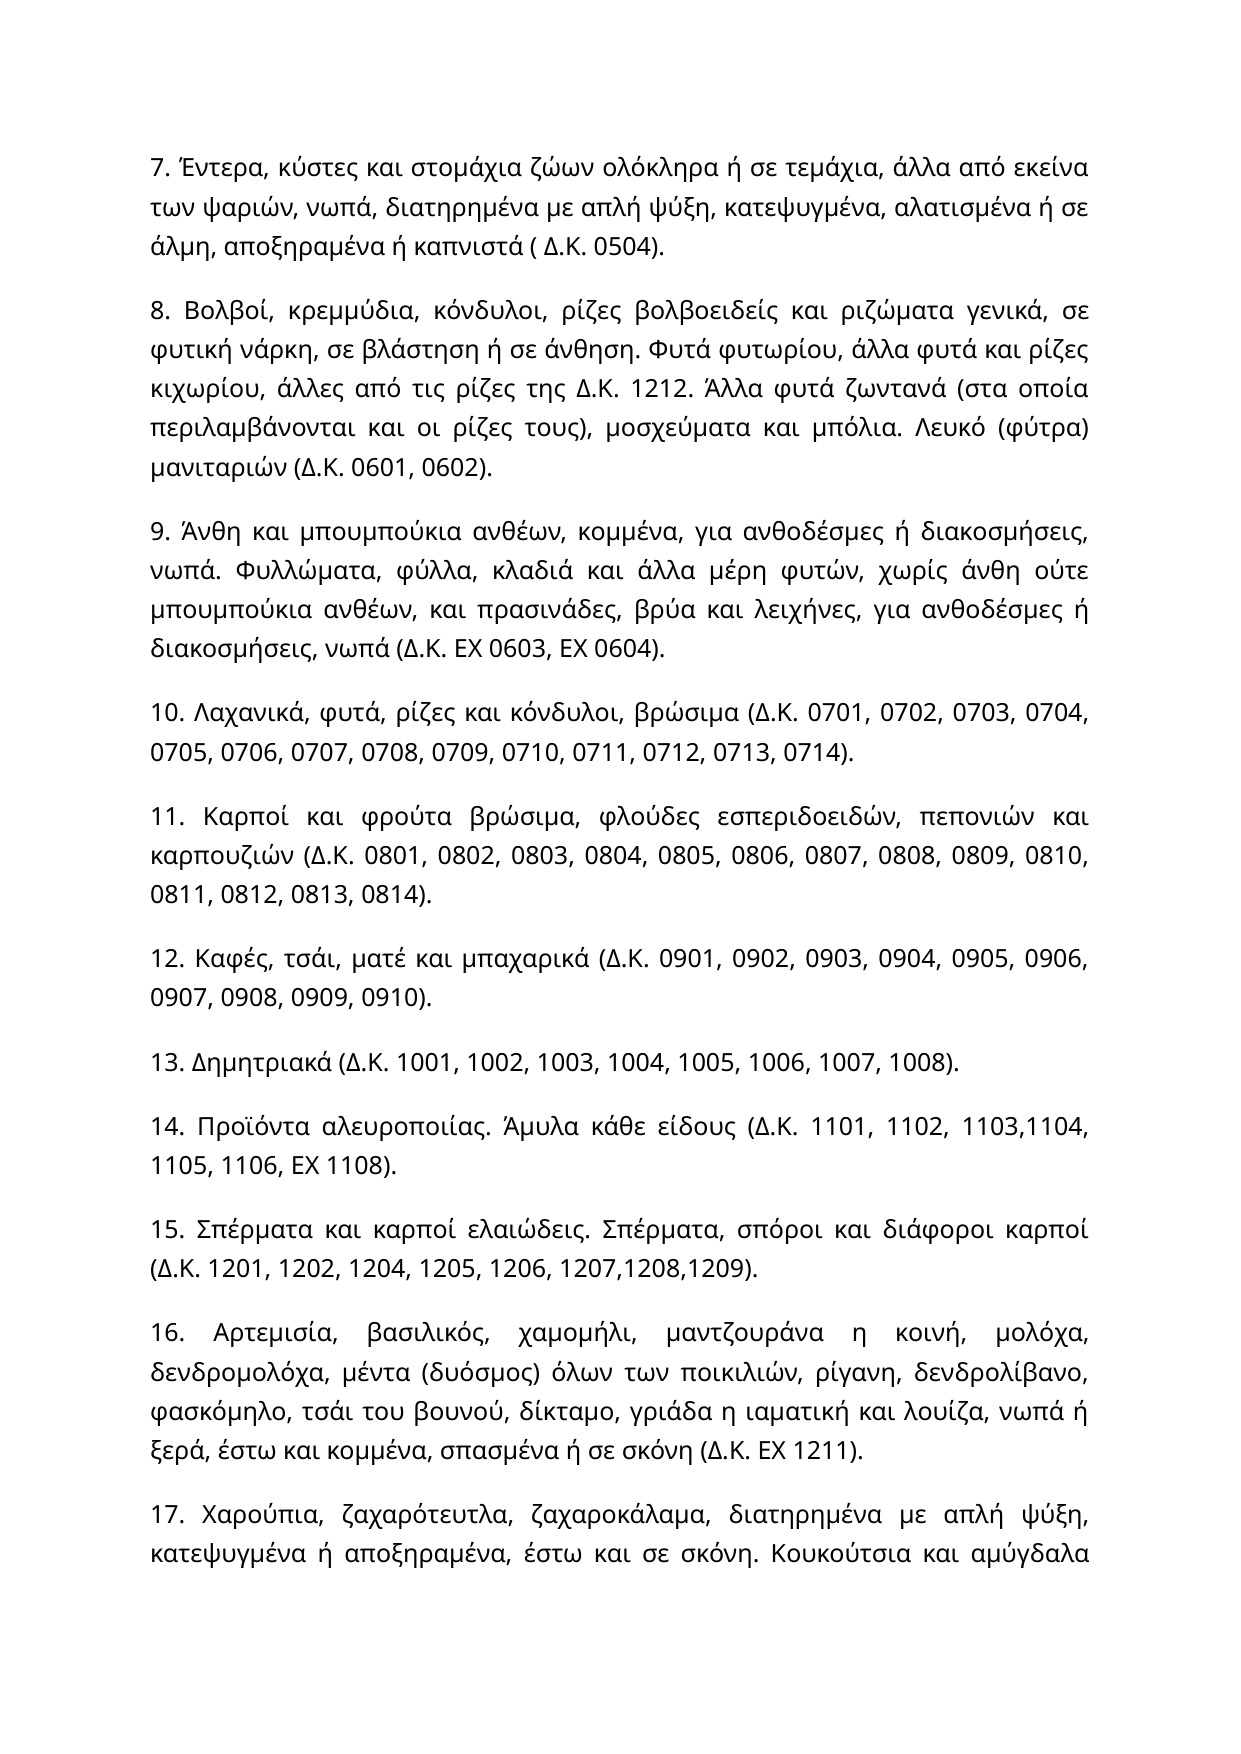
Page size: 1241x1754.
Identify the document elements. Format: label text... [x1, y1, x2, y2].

text 12. Καφές, τσάι, ματέ και μπαχαρικά (Δ.Κ. 0901, 0902, 0903, 0904, 0905, 0906, 0907, 0908, 0909, 0910). [150, 941, 1090, 1014]
text 17. Χαρούπια, ζαχαρότευτλα, ζαχαροκάλαμα, διατηρημένα με απλή ψύξη, κατεψυγμένα ή αποξηραμένα, έστω και σε σκόνη. Κουκούτσια και αμύγδαλα [150, 1497, 1090, 1570]
text 7. Έντερα, κύστες και στομάχια ζώων ολόκληρα ή σε τεμάχια, άλλα από εκείνα των ψαριών, νωπά, διατηρημένα με απλή ψύξη, κατεψυγμένα, αλατισμένα ή σε άλμη, αποξηραμένα ή καπνιστά ( Δ.Κ. 0504). [150, 150, 1090, 262]
text 11. Καρποί και φρούτα βρώσιμα, φλούδες εσπεριδοειδών, πεπονιών και καρπουζιών (Δ.Κ. 0801, 0802, 0803, 0804, 0805, 0806, 0807, 0808, 0809, 0810, 0811, 0812, 0813, 0814). [150, 798, 1090, 911]
text 8. Βολβοί, κρεμμύδια, κόνδυλοι, ρίζες βολβοειδείς και ριζώματα γενικά, σε φυτική νάρκη, σε βλάστηση ή σε άνθηση. Φυτά φυτωρίου, άλλα φυτά και ρίζες κιχωρίου, άλλες από τις ρίζες της Δ.Κ. 1212. Άλλα φυτά ζωντανά (στα οποία περιλαμβάνονται και οι ρίζες τους), μοσχεύματα και μπόλια. Λευκό (φύτρα) μανιταριών (Δ.Κ. 0601, 0602). [150, 292, 1090, 483]
text 9. Άνθη και μπουμπούκια ανθέων, κομμένα, για ανθοδέσμες ή διακοσμήσεις, νωπά. Φυλλώματα, φύλλα, κλαδιά και άλλα μέρη φυτών, χωρίς άνθη ούτε μπουμπούκια ανθέων, και πρασινάδες, βρύα και λειχήνες, για ανθοδέσμες ή διακοσμήσεις, νωπά (Δ.Κ. ΕΧ 0603, ΕΧ 0604). [150, 513, 1090, 665]
text 16. Αρτεμισία, βασιλικός, χαμομήλι, μαντζουράνα η κοινή, μολόχα, δενδρομολόχα, μέντα (δυόσμος) όλων των ποικιλιών, ρίγανη, δενδρολίβανο, φασκόμηλο, τσάι του βουνού, δίκταμο, γριάδα η ιαματική και λουίζα, νωπά ή ξερά, έστω και κομμένα, σπασμένα ή σε σκόνη (Δ.Κ. ΕΧ 1211). [150, 1315, 1090, 1467]
text 10. Λαχανικά, φυτά, ρίζες και κόνδυλοι, βρώσιμα (Δ.Κ. 0701, 0702, 0703, 0704, 0705, 0706, 0707, 0708, 0709, 0710, 0711, 0712, 0713, 0714). [150, 695, 1090, 768]
text 13. Δημητριακά (Δ.Κ. 1001, 1002, 1003, 1004, 1005, 1006, 1007, 1008). [150, 1044, 1090, 1078]
text 15. Σπέρματα και καρποί ελαιώδεις. Σπέρματα, σπόροι και διάφοροι καρποί (Δ.Κ. 1201, 1202, 1204, 1205, 1206, 1207,1208,1209). [150, 1212, 1090, 1285]
text 14. Προϊόντα αλευροποιίας. Άμυλα κάθε είδους (Δ.Κ. 1101, 1102, 1103,1104, 1105, 1106, ΕΧ 1108). [150, 1108, 1090, 1182]
